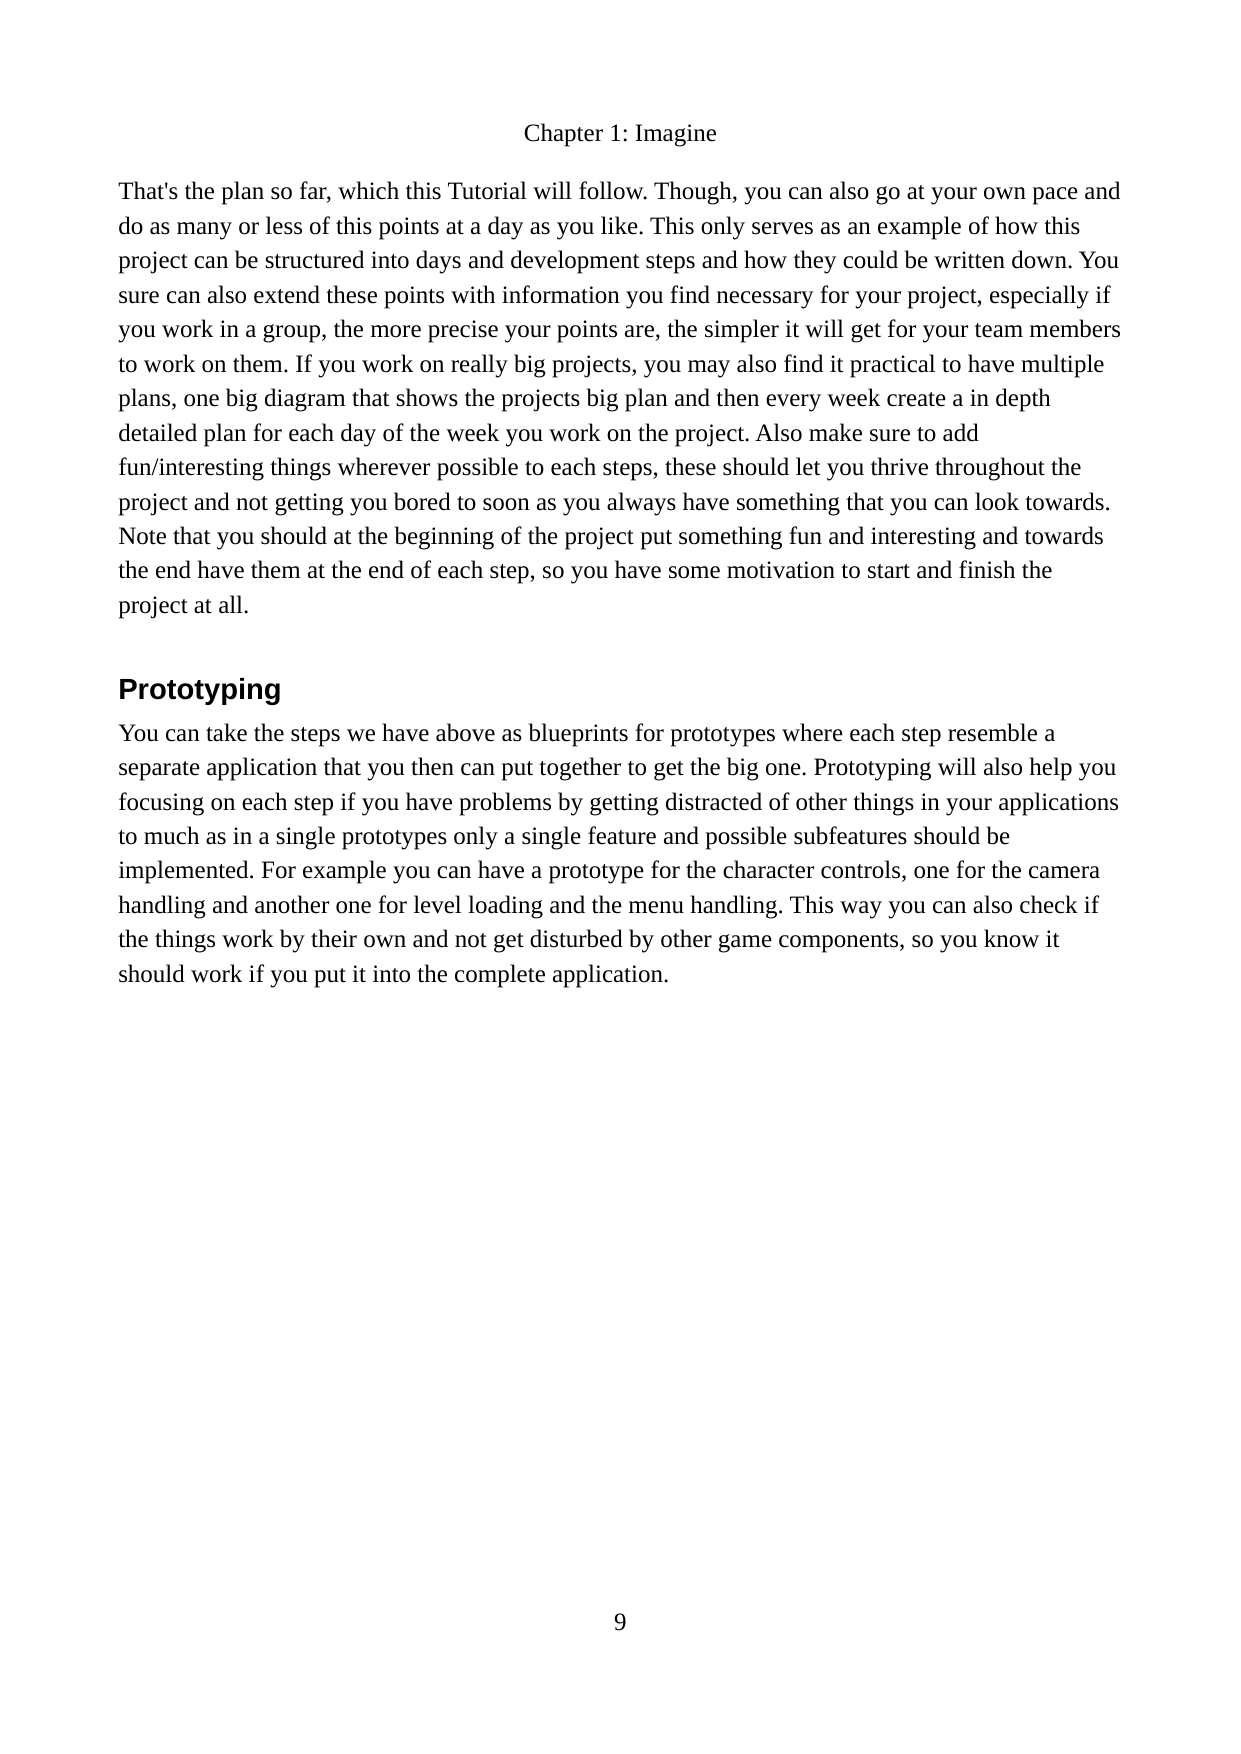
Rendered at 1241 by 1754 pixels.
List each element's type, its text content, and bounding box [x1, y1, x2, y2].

text You can take the steps we have above as blueprints for prototypes where each step resemble a separate application that you then can put together to get the big one. Prototyping will also help you focusing on each step if you have problems by getting distracted of other things in your applications to much as in a single prototypes only a single feature and possible subfeatures should be implemented. For example you can have a prototype for the character controls, one for the camera handling and another one for level loading and the menu handling. This way you can also check if the things work by their own and not get disturbed by other game components, so you know it should work if you put it into the complete application. [118, 718, 1122, 988]
text That's the plan so far, which this Tutorial will follow. Though, you can also go at your own pace and do as many or less of this points at a day as you like. This only serves as an example of how this project can be structured into days and development steps and how they could be written down. You sure can also extend these points with information you find necessary for your project, especially if you work in a group, the more precise your points are, the simpler it will get for your team members to work on them. If you work on really big projects, you may also find it practical to have multiple plans, one big diagram that shows the projects big plan and then every week create a in depth detailed plan for each day of the week you work on the project. Also make sure to add fun/interesting things wherever possible to each steps, these should let you thrive throughout the project and not getting you bored to soon as you always have something that you can look towards. Note that you should at the beginning of the project put something fun and interesting and towards the end have them at the end of each step, so you have some motivation to start and finish the project at all. [118, 176, 1122, 619]
subtitle Prototyping [118, 672, 1122, 705]
